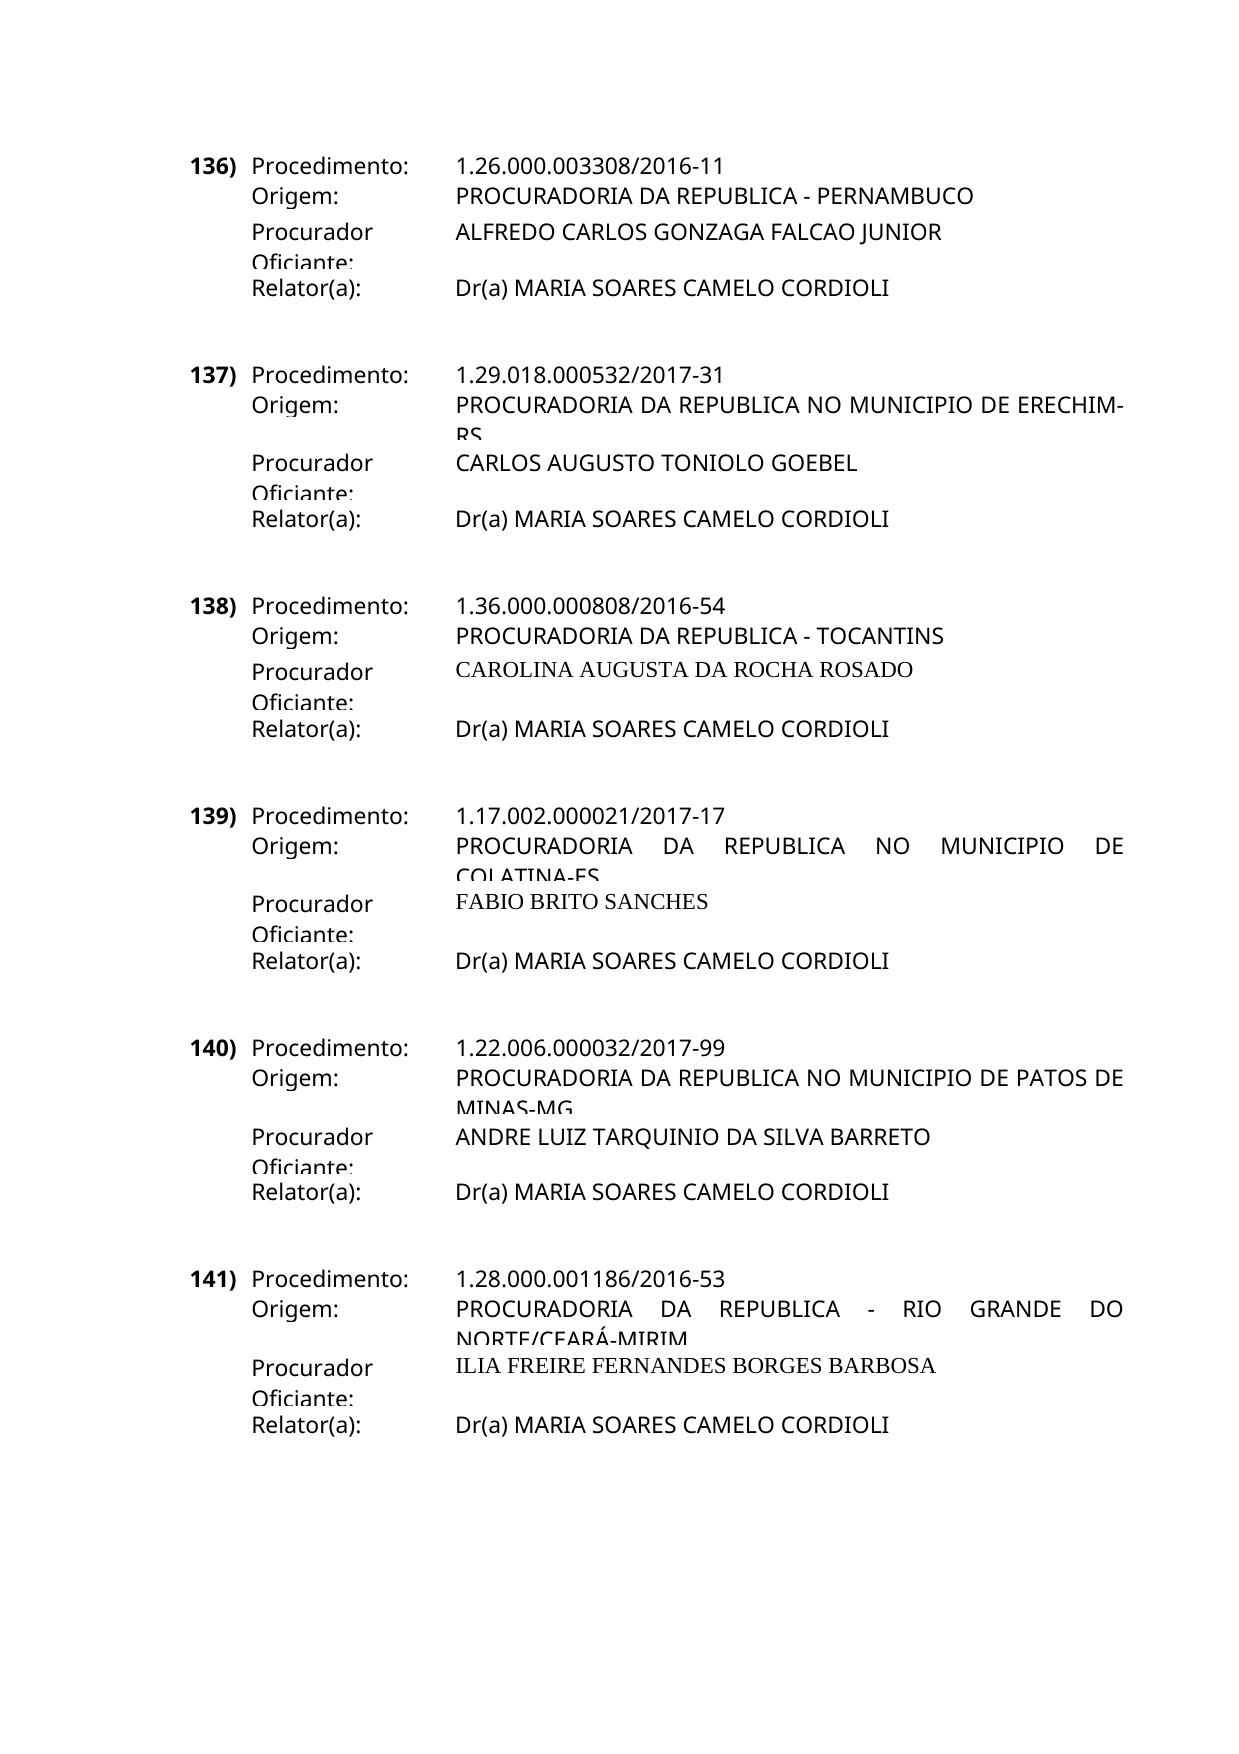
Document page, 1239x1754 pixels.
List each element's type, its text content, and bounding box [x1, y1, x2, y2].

table_cell [0, 975, 189, 1032]
table_cell [251, 743, 455, 799]
table_cell [251, 648, 455, 656]
table_cell [0, 945, 189, 975]
table_cell Procedimento: [251, 1032, 455, 1061]
table_cell 1.22.006.000032/2017-99 [455, 1032, 1124, 1061]
table_cell [1125, 1091, 1239, 1113]
table_cell Procurador Oficiante: [251, 1352, 455, 1406]
table_cell [455, 1113, 1124, 1121]
table_cell [1125, 1121, 1239, 1172]
table_cell [251, 302, 455, 358]
table_cell [189, 975, 251, 1032]
table_cell [189, 713, 251, 743]
table_cell [1125, 620, 1239, 648]
table_cell [1125, 1062, 1239, 1091]
table_cell Procurador Oficiante: [251, 888, 455, 942]
table_cell [251, 533, 455, 589]
table_cell [1125, 1409, 1239, 1439]
table_cell [189, 830, 251, 858]
table_cell [455, 533, 1124, 589]
table_cell Origem: [251, 1293, 455, 1322]
table_header [251, 0, 455, 150]
table_cell PROCURADORIA DA REPUBLICA NO MUNICIPIO DE ERECHIM-RS [455, 389, 1124, 439]
table_cell [455, 440, 1124, 447]
table_cell FABIO BRITO SANCHES [455, 888, 1124, 942]
table_cell [1125, 888, 1239, 942]
table_cell CAROLINA AUGUSTA DA ROCHA ROSADO [455, 656, 1124, 709]
table_cell [1125, 648, 1239, 656]
table_cell 136) [189, 150, 251, 178]
table_header Dr(a) MARIA SOARES CAMELO CORDIOLI [455, 1409, 1122, 1437]
table_cell [189, 620, 251, 648]
table_header Dr(a) MARIA SOARES CAMELO CORDIOLI [455, 272, 1122, 300]
table_cell [1125, 1206, 1239, 1263]
table_cell [251, 1091, 455, 1113]
table_cell [455, 648, 1124, 656]
table_cell [1125, 216, 1239, 267]
table_cell Procedimento: [251, 359, 455, 387]
table_cell [455, 302, 1124, 358]
table_cell [0, 800, 189, 828]
table_header [0, 0, 189, 150]
table_cell [0, 216, 189, 267]
table_cell [0, 1206, 189, 1263]
table_cell ALFREDO CARLOS GONZAGA FALCAO JUNIOR [455, 216, 1124, 267]
table_cell [1125, 1176, 1239, 1206]
table_cell [0, 1032, 189, 1061]
table_cell [1125, 533, 1239, 589]
table_cell [1125, 272, 1239, 302]
table_header Relator(a): [251, 272, 455, 300]
table_cell 1.29.018.000532/2017-31 [455, 359, 1124, 387]
table_cell PROCURADORIA DA REPUBLICA - PERNAMBUCO [455, 180, 1124, 208]
table_cell PROCURADORIA DA REPUBLICA - RIO GRANDE DO NORTE/CEARÁ-MIRIM [455, 1293, 1124, 1344]
table_cell [189, 888, 251, 942]
table_cell [1125, 713, 1239, 743]
table_cell [189, 216, 251, 267]
table_cell [251, 1344, 455, 1352]
table_cell [0, 209, 189, 216]
table_cell [189, 1344, 251, 1352]
table_cell [189, 302, 251, 358]
table_cell [1125, 150, 1239, 178]
table_cell [1125, 858, 1239, 881]
table_cell Origem: [251, 1062, 455, 1091]
table_cell [1125, 209, 1239, 216]
table_cell [0, 881, 189, 888]
table_cell Origem: [251, 180, 455, 208]
table_cell [1125, 881, 1239, 888]
table_cell [1125, 447, 1239, 498]
table_cell [189, 417, 251, 439]
table_cell [189, 1293, 251, 1322]
table_cell [455, 743, 1124, 799]
table_cell CARLOS AUGUSTO TONIOLO GOEBEL [455, 447, 1124, 498]
table_cell [251, 1322, 455, 1344]
table_cell [189, 533, 251, 589]
table_cell [189, 1062, 251, 1091]
table_cell [251, 881, 455, 888]
table_cell Procedimento: [251, 1263, 455, 1292]
table_cell [189, 180, 251, 208]
table_cell PROCURADORIA DA REPUBLICA NO MUNICIPIO DE COLATINA-ES [455, 830, 1124, 881]
table_cell [455, 881, 1124, 888]
table_cell 139) [189, 800, 251, 828]
table_cell [0, 440, 189, 447]
table_header Relator(a): [251, 1409, 455, 1437]
table_cell [189, 945, 251, 975]
table_cell [0, 1322, 189, 1344]
table_cell [189, 389, 251, 417]
table_header Relator(a): [251, 713, 455, 741]
table_cell [1125, 945, 1239, 975]
table_cell [189, 1409, 251, 1439]
table_cell [189, 503, 251, 533]
table_cell Origem: [251, 389, 455, 417]
table_cell [0, 590, 189, 618]
table_cell [251, 1113, 455, 1121]
table_cell [1125, 1032, 1239, 1061]
table_cell [0, 533, 189, 589]
table_cell 1.36.000.000808/2016-54 [455, 590, 1124, 618]
table_cell [189, 656, 251, 709]
table_cell Origem: [251, 830, 455, 858]
table_cell [251, 975, 455, 1032]
table_cell Procurador Oficiante: [251, 656, 455, 709]
table_cell [0, 620, 189, 648]
table_cell ILIA FREIRE FERNANDES BORGES BARBOSA [455, 1352, 1124, 1406]
table_cell PROCURADORIA DA REPUBLICA - TOCANTINS [455, 620, 1124, 648]
table_header [189, 0, 251, 150]
table_cell [251, 209, 455, 216]
table_cell [189, 1206, 251, 1263]
table_cell [0, 302, 189, 358]
table_cell [189, 743, 251, 799]
table_cell [0, 1409, 189, 1439]
table_cell [0, 648, 189, 656]
table_cell [1125, 389, 1239, 417]
table_cell [455, 1344, 1124, 1352]
table_cell [1125, 503, 1239, 533]
table_cell Procedimento: [251, 150, 455, 178]
table_header Relator(a): [251, 503, 455, 531]
table_cell [1125, 743, 1239, 799]
table_cell [1125, 975, 1239, 1032]
table_cell [0, 830, 189, 858]
table_cell [0, 180, 189, 208]
table_cell [251, 417, 455, 439]
table_cell [189, 1091, 251, 1113]
table_cell [189, 1121, 251, 1172]
table_cell [251, 440, 455, 447]
table_cell [1125, 830, 1239, 858]
table_cell [189, 440, 251, 447]
table_cell 1.26.000.003308/2016-11 [455, 150, 1124, 178]
table_cell 138) [189, 590, 251, 618]
table_cell Procedimento: [251, 590, 455, 618]
table_header Dr(a) MARIA SOARES CAMELO CORDIOLI [455, 713, 1122, 741]
table_cell [189, 209, 251, 216]
table_cell [0, 656, 189, 709]
table_cell [0, 272, 189, 302]
table_cell [0, 1113, 189, 1121]
table_cell [455, 209, 1124, 216]
table_cell [0, 503, 189, 533]
table_cell [1125, 656, 1239, 709]
table_cell [1125, 359, 1239, 387]
table_cell [1125, 1352, 1239, 1406]
table_cell [1125, 590, 1239, 618]
table_cell [0, 1062, 189, 1091]
table_cell [0, 359, 189, 387]
table_cell [251, 1206, 455, 1263]
table_cell [0, 1344, 189, 1352]
table_header [455, 0, 1124, 150]
table_cell [0, 1176, 189, 1206]
table_cell [251, 858, 455, 881]
table_cell 140) [189, 1032, 251, 1061]
table_cell [189, 1113, 251, 1121]
table_cell [0, 1293, 189, 1322]
table_cell [0, 1121, 189, 1172]
table_cell Procurador Oficiante: [251, 447, 455, 499]
table_cell [0, 743, 189, 799]
table_cell [0, 389, 189, 417]
table_cell [189, 648, 251, 656]
table_cell [0, 417, 189, 439]
table_cell [1125, 1293, 1239, 1322]
table_cell [1125, 440, 1239, 447]
table_cell [0, 1352, 189, 1406]
table_header Dr(a) MARIA SOARES CAMELO CORDIOLI [455, 503, 1122, 531]
table_cell [0, 150, 189, 178]
table_cell [0, 713, 189, 743]
table_cell Procurador Oficiante: [251, 216, 455, 268]
table_cell 1.17.002.000021/2017-17 [455, 800, 1124, 828]
table_cell ANDRE LUIZ TARQUINIO DA SILVA BARRETO [455, 1121, 1124, 1172]
table_cell [0, 888, 189, 942]
table_cell [1125, 302, 1239, 358]
table_cell [189, 1176, 251, 1206]
table_cell [1125, 1344, 1239, 1352]
table_cell [0, 1091, 189, 1113]
table_cell 141) [189, 1263, 251, 1292]
table_cell [189, 447, 251, 498]
table_cell Procedimento: [251, 800, 455, 828]
table_cell [0, 1263, 189, 1292]
table_cell [455, 975, 1124, 1032]
table_cell [1125, 1263, 1239, 1292]
table_cell Origem: [251, 620, 455, 648]
table_cell [189, 1352, 251, 1406]
table_cell [0, 447, 189, 498]
table_cell [1125, 1113, 1239, 1121]
table_cell 137) [189, 359, 251, 387]
table_cell [189, 858, 251, 881]
table_cell [1125, 1322, 1239, 1344]
table_header Relator(a): [251, 1176, 455, 1205]
table_cell PROCURADORIA DA REPUBLICA NO MUNICIPIO DE PATOS DE MINAS-MG [455, 1062, 1124, 1113]
table_cell [189, 881, 251, 888]
table_cell [1125, 180, 1239, 208]
table_cell [189, 1322, 251, 1344]
table_cell [189, 272, 251, 302]
table_header Relator(a): [251, 945, 455, 974]
table_cell [0, 858, 189, 881]
table_cell [1125, 800, 1239, 828]
table_cell [455, 1206, 1124, 1263]
table_cell [1125, 417, 1239, 439]
table_header Dr(a) MARIA SOARES CAMELO CORDIOLI [455, 1176, 1122, 1205]
table_cell 1.28.000.001186/2016-53 [455, 1263, 1124, 1292]
table_cell Procurador Oficiante: [251, 1121, 455, 1173]
table_header [1125, 0, 1239, 150]
table_header Dr(a) MARIA SOARES CAMELO CORDIOLI [455, 945, 1122, 974]
